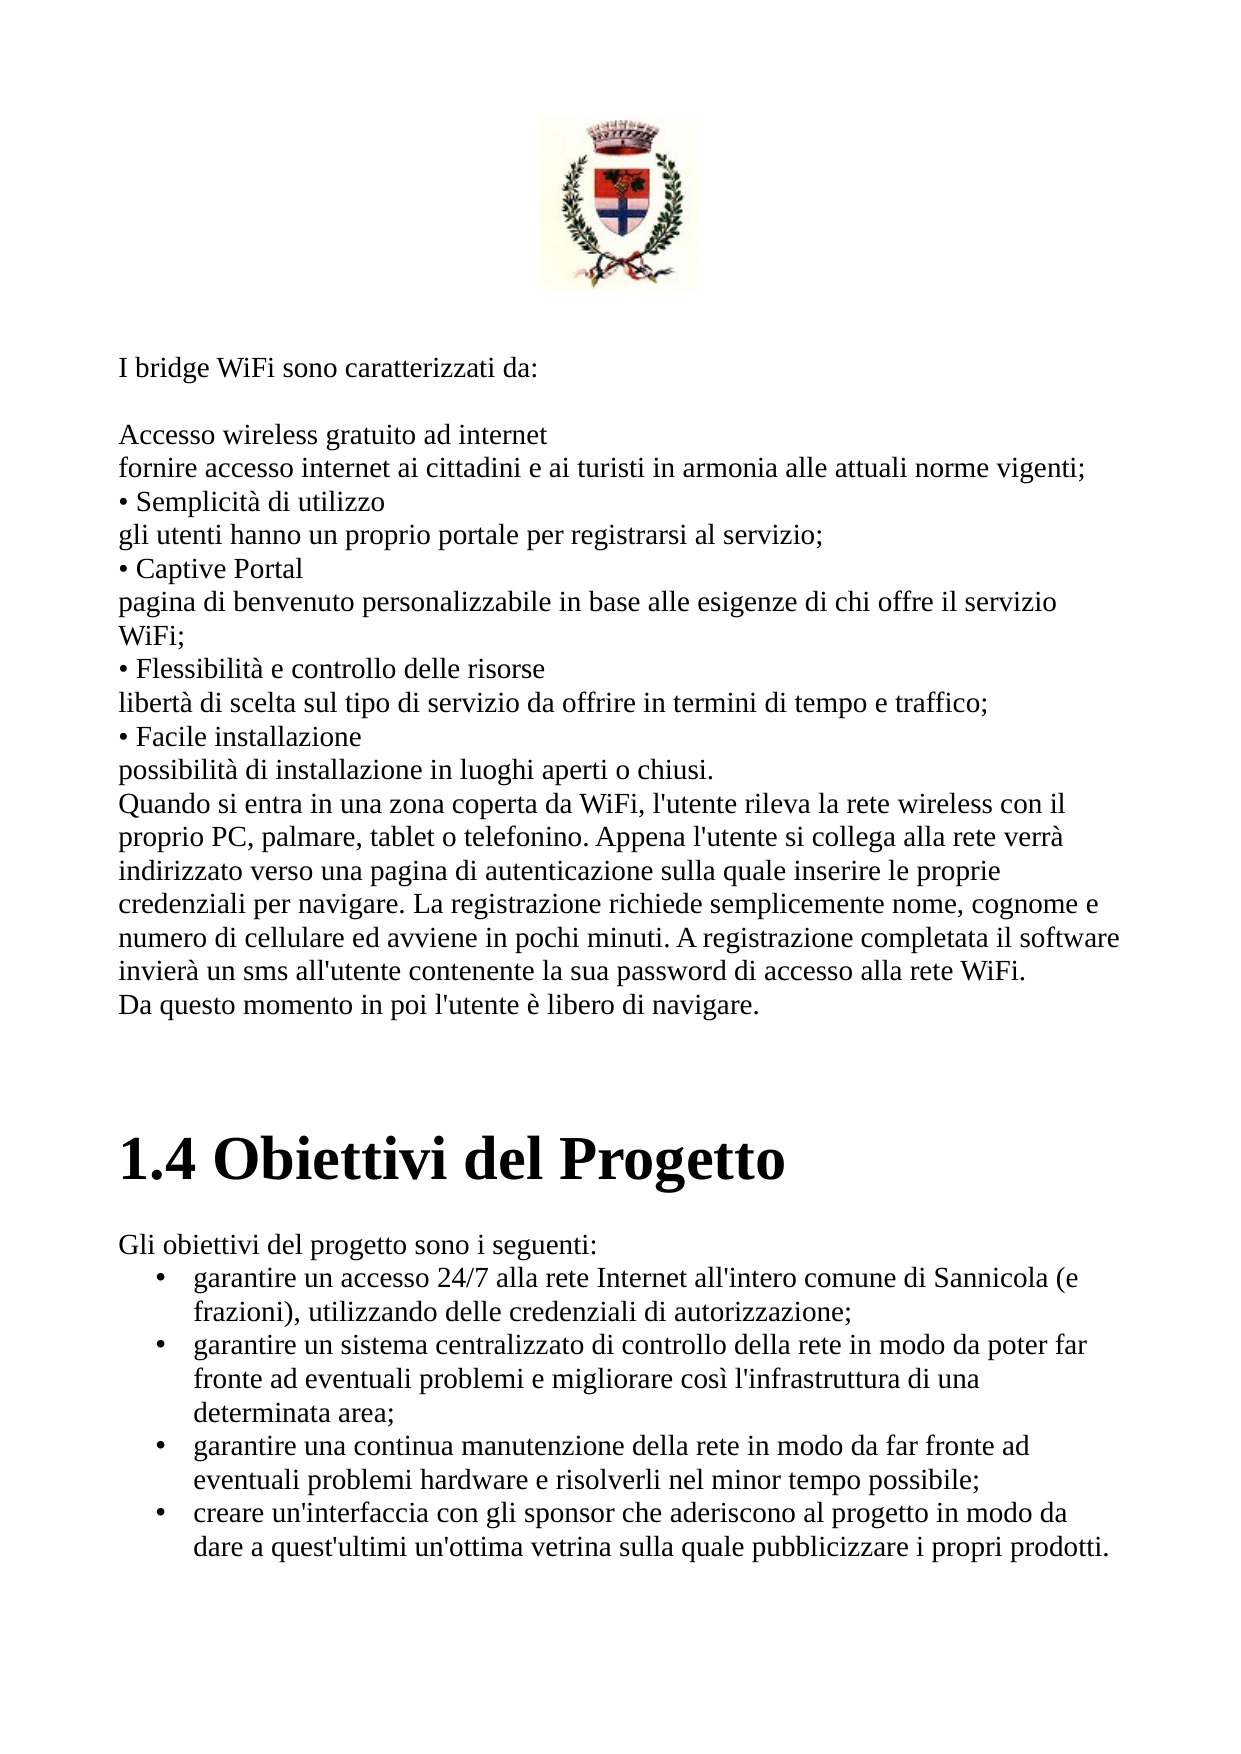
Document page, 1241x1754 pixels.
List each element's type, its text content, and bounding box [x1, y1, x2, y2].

picture [540, 117, 700, 291]
list garantire una continua manutenzione della rete in modo da far fronte ad eventuali problemi hardware e risolverli nel minor tempo possibile; [156, 1428, 1122, 1495]
text Gli obiettivi del progetto sono i seguenti: [118, 1227, 1122, 1260]
list creare un'interfaccia con gli sponsor che aderiscono al progetto in modo da dare a quest'ultimi un'ottima vetrina sulla quale pubblicizzare i propri prodotti. [156, 1495, 1122, 1563]
list garantire un accesso 24/7 alla rete Internet all'intero comune di Sannicola (e frazioni), utilizzando delle credenziali di autorizzazione; [156, 1260, 1122, 1327]
text I bridge WiFi sono caratterizzati da: Accesso wireless gratuito ad internet fornire accesso internet ai cittadini e ai turisti in armonia alle attuali norme vigenti; • Semplicità di utilizzo gli utenti hanno un proprio portale per registrarsi al servizio; • Captive Portal pagina di benvenuto personalizzabile in base alle esigenze di chi offre il servizio WiFi; • Flessibilità e controllo delle risorse libertà di scelta sul tipo di servizio da offrire in termini di tempo e traffico; • Facile installazione possibilità di installazione in luoghi aperti o chiusi. Quando si entra in una zona coperta da WiFi, l'utente rileva la rete wireless con il proprio PC, palmare, tablet o telefonino. Appena l'utente si collega alla rete verrà indirizzato verso una pagina di autenticazione sulla quale inserire le proprie credenziali per navigare. La registrazione richiede semplicemente nome, cognome e numero di cellulare ed avviene in pochi minuti. A registrazione completata il software invierà un sms all'utente contenente la sua password di accesso alla rete WiFi. Da questo momento in poi l'utente è libero di navigare. [118, 350, 1122, 1021]
list garantire un sistema centralizzato di controllo della rete in modo da poter far fronte ad eventuali problemi e migliorare così l'infrastruttura di una determinata area; [156, 1327, 1122, 1428]
text 1.4 Obiettivi del Progetto [118, 1121, 1122, 1193]
